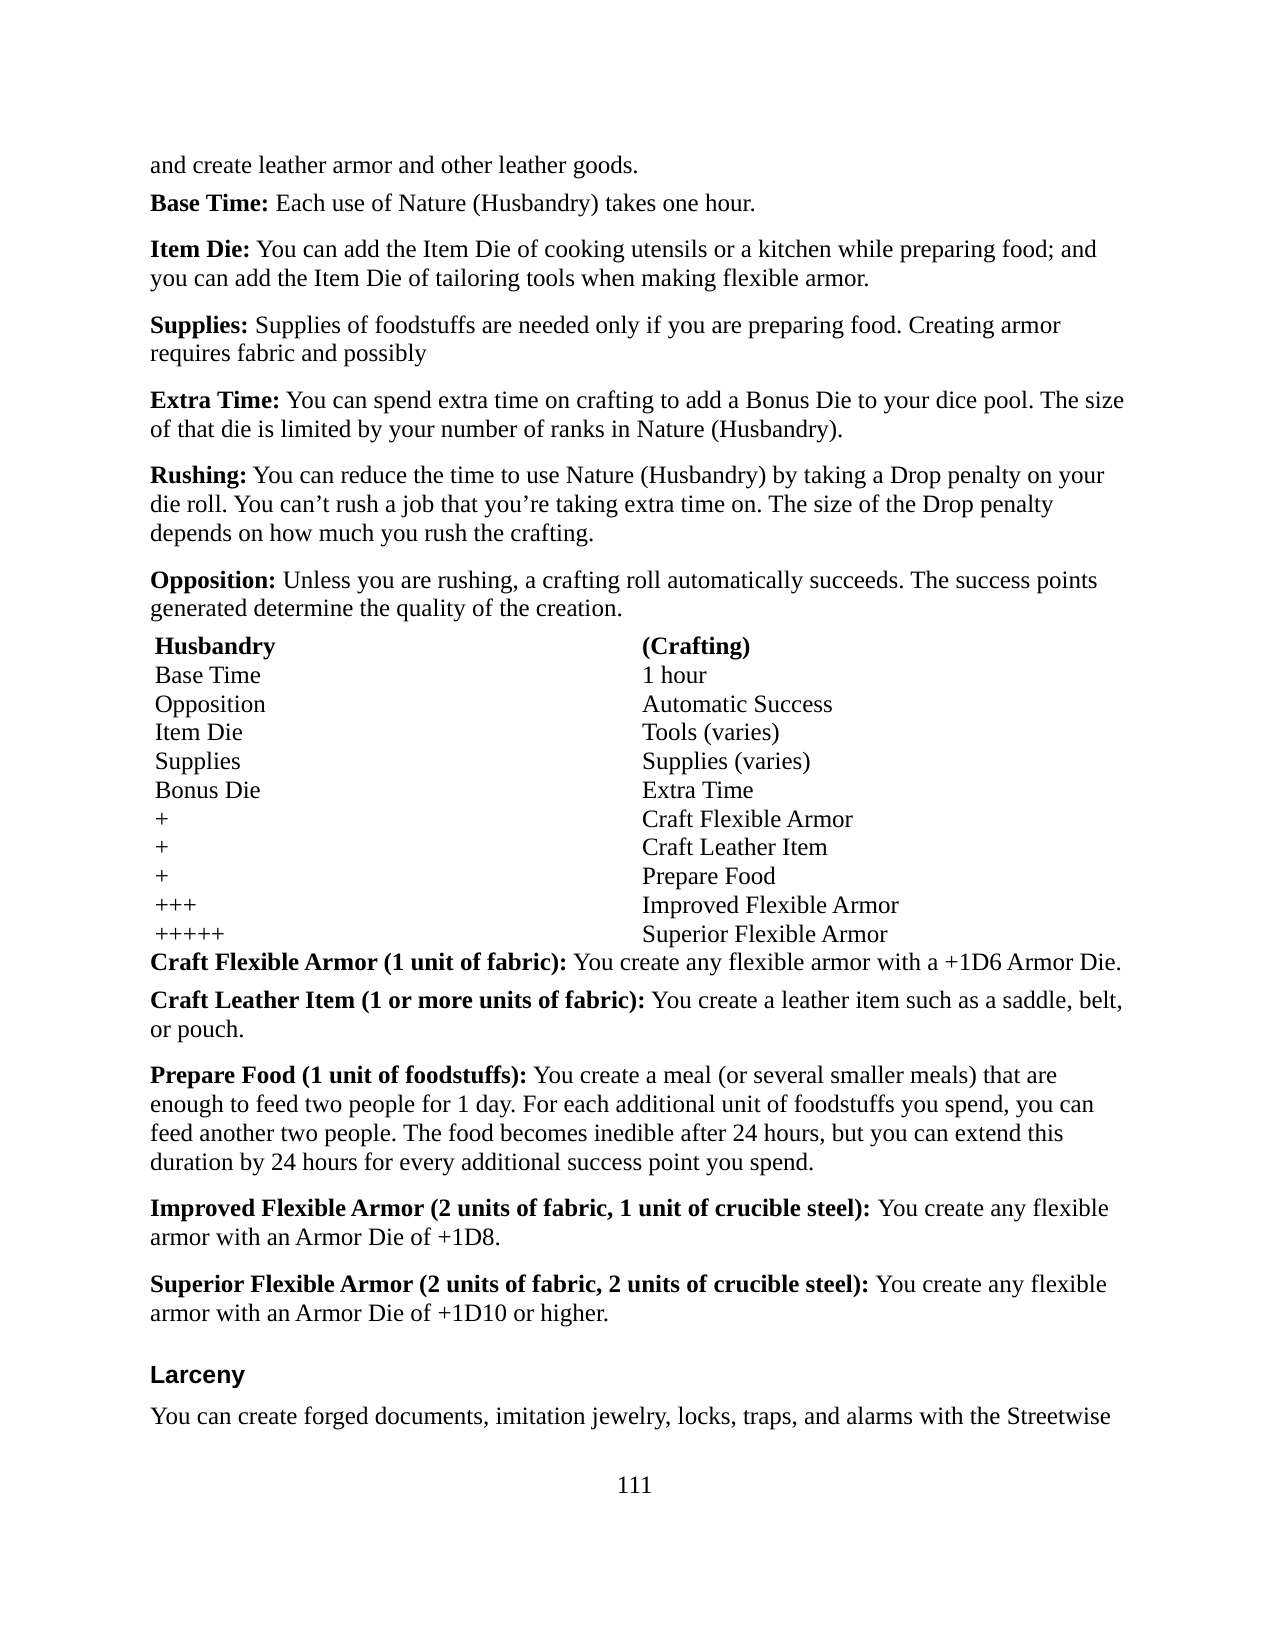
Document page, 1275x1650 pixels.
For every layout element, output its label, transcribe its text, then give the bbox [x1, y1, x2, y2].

table_cell Item Die [150, 718, 637, 746]
table_cell Base Time [150, 660, 637, 689]
text Base Time: Each use of Nature (Husbandry) takes one hour. [150, 188, 1125, 216]
text and create leather armor and other leather goods. [150, 150, 1125, 179]
table_cell Extra Time [638, 775, 1125, 804]
table_cell Tools (varies) [638, 718, 1125, 746]
text Extra Time: You can spend extra time on crafting to add a Bonus Die to your dice pool. The size of that die is limited by your number of ranks in Nature (Husbandry). [150, 385, 1125, 443]
table_cell Supplies (varies) [638, 746, 1125, 775]
table_cell Prepare Food [638, 861, 1125, 890]
text Rushing: You can reduce the time to use Nature (Husbandry) by taking a Drop penalty on your die roll. You can’t rush a job that you’re taking extra time on. The size of the Drop penalty depends on how much you rush the crafting. [150, 461, 1125, 547]
subtitle Larceny [150, 1360, 1125, 1389]
table_cell +++++ [150, 919, 637, 947]
table_cell Bonus Die [150, 775, 637, 804]
table_header (Crafting) [638, 631, 1125, 660]
table_cell Craft Flexible Armor [638, 804, 1125, 832]
text Item Die: You can add the Item Die of cooking utensils or a kitchen while preparing food; and you can add the Item Die of tailoring tools when making flexible armor. [150, 234, 1125, 292]
text Supplies: Supplies of foodstuffs are needed only if you are preparing food. Creating armor requires fabric and possibly [150, 310, 1125, 367]
table_cell +++ [150, 890, 637, 919]
text You can create forged documents, imitation jewelry, locks, traps, and alarms with the Streetwise [150, 1401, 1125, 1430]
text Superior Flexible Armor (2 units of fabric, 2 units of crucible steel): You create any flexible armor with an Armor Die of +1D10 or higher. [150, 1269, 1125, 1326]
table_cell Improved Flexible Armor [638, 890, 1125, 919]
table_cell + [150, 833, 637, 861]
table_cell + [150, 861, 637, 890]
text Opposition: Unless you are rushing, a crafting roll automatically succeeds. The success points generated determine the quality of the creation. [150, 565, 1125, 622]
table_cell + [150, 804, 637, 832]
table_cell 1 hour [638, 660, 1125, 689]
table_cell Supplies [150, 746, 637, 775]
table_header Husbandry [150, 631, 637, 660]
table_cell Opposition [150, 689, 637, 717]
table_cell Craft Leather Item [638, 833, 1125, 861]
table_cell Automatic Success [638, 689, 1125, 717]
text Prepare Food (1 unit of foodstuffs): You create a meal (or several smaller meals) that are enough to feed two people for 1 day. For each additional unit of foodstuffs you spend, you can feed another two people. The food becomes inedible after 24 hours, but you can extend this duration by 24 hours for every additional success point you spend. [150, 1061, 1125, 1176]
text Improved Flexible Armor (2 units of fabric, 1 unit of crucible steel): You create any flexible armor with an Armor Die of +1D8. [150, 1193, 1125, 1251]
table_cell Superior Flexible Armor [638, 919, 1125, 947]
text Craft Leather Item (1 or more units of fabric): You create a leather item such as a saddle, belt, or pouch. [150, 985, 1125, 1043]
text Craft Flexible Armor (1 unit of fabric): You create any flexible armor with a +1D6 Armor Die. [150, 947, 1125, 976]
